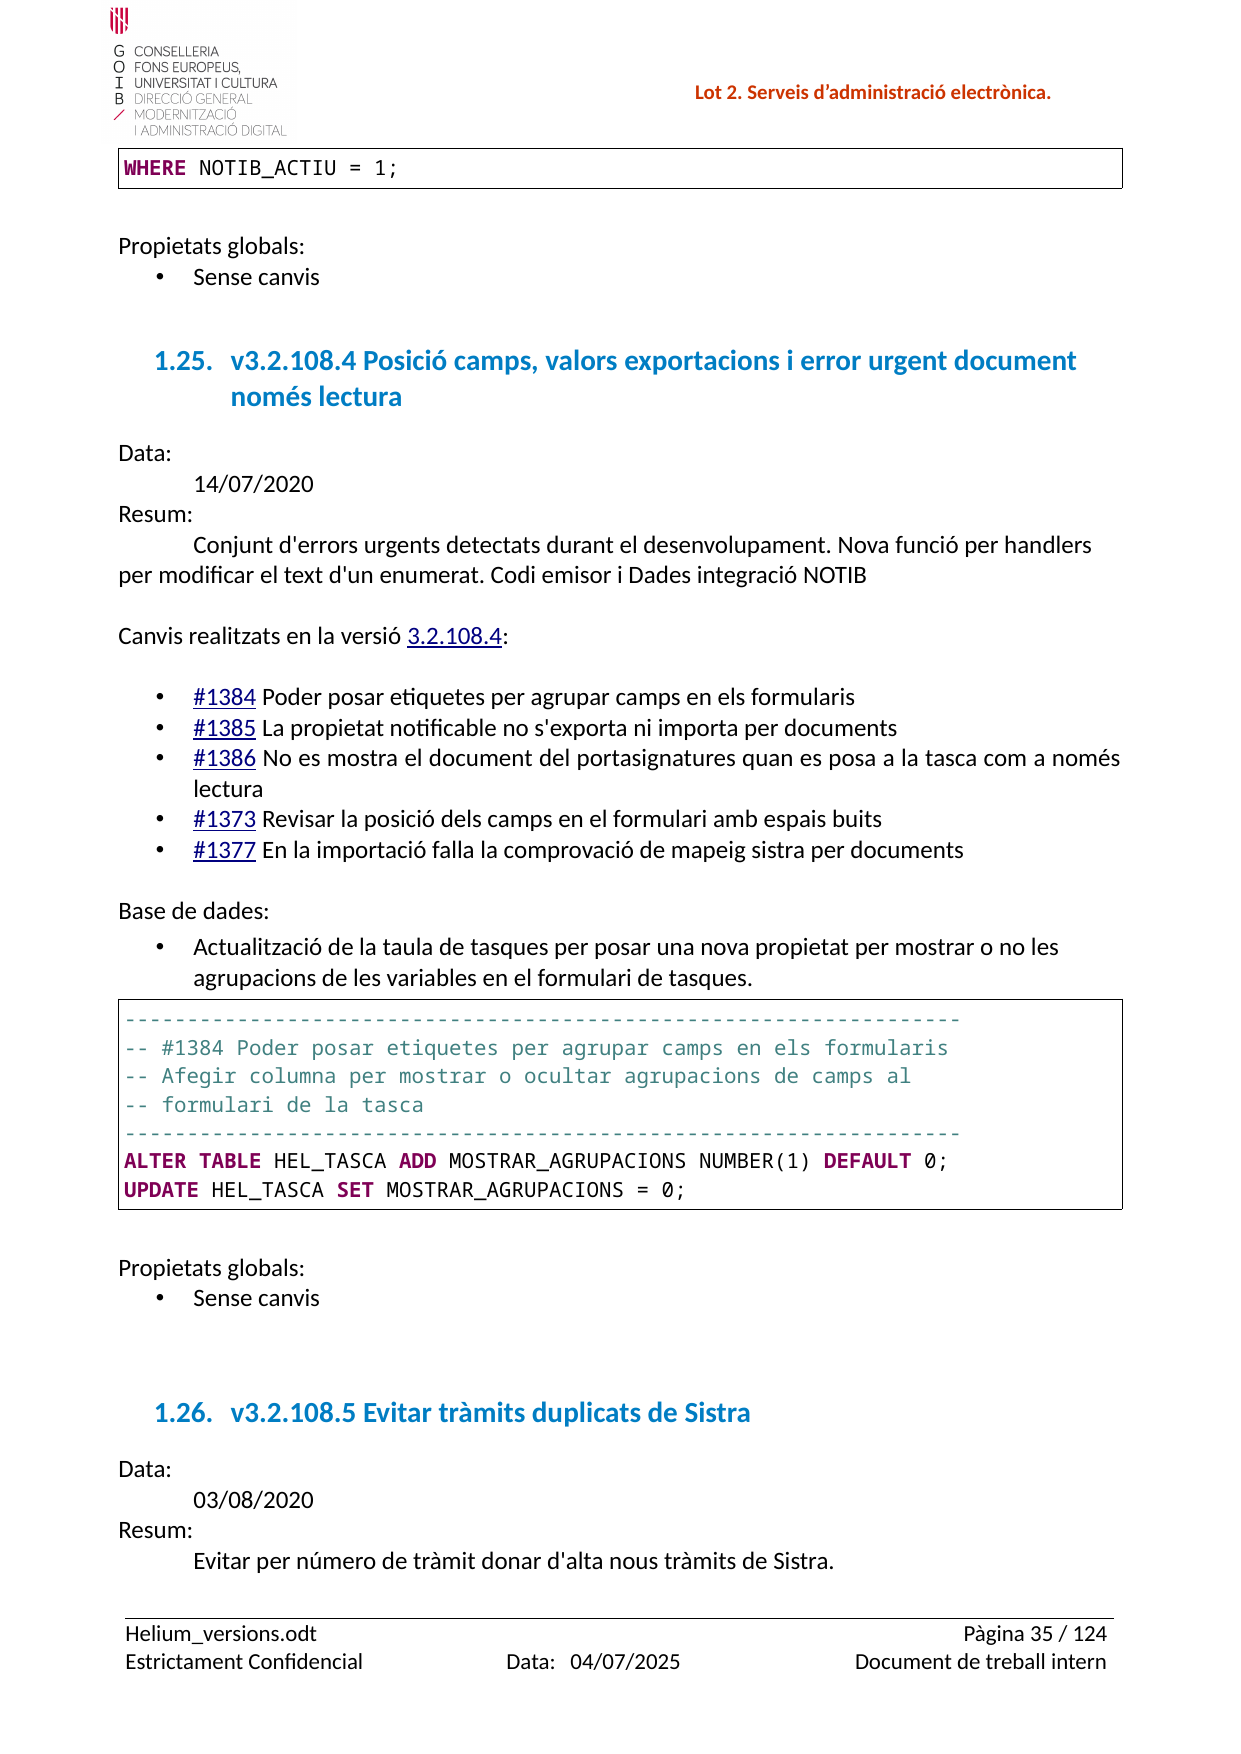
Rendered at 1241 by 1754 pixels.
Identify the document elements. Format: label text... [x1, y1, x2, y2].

list Actualització de la taula de tasques per posar una nova propietat per mostrar o no les agrupacions de les variables en el formulari de tasques. [156, 932, 1122, 993]
list #1384 Poder posar etiquetes per agrupar camps en els formularis [156, 681, 1122, 712]
text Canvis realitzats en la versió 3.2.108.4: [118, 620, 1122, 651]
list Sense canvis [156, 1282, 1122, 1313]
subtitle v3.2.108.5 Evitar tràmits duplicats de Sistra [153, 1394, 1122, 1430]
text Conjunt d'errors urgents detectats durant el desenvolupament. Nova funció per handlers per modificar el text d'un enumerat. Codi emisor i Dades integració NOTIB [118, 529, 1122, 590]
table_header WHERE NOTIB_ACTIU = 1; [119, 149, 1122, 188]
text 03/08/2020 [118, 1484, 1122, 1515]
list #1385 La propietat notificable no s'exporta ni importa per documents [156, 712, 1122, 742]
text Propietats globals: [118, 1252, 1122, 1282]
text Base de dades: [118, 895, 1122, 926]
text Data: [118, 437, 1122, 468]
picture [100, 0, 297, 144]
list #1373 Revisar la posició dels camps en el formulari amb espais buits [156, 803, 1122, 834]
subtitle v3.2.108.4 Posició camps, valors exportacions i error urgent document només lectura [153, 342, 1122, 414]
list #1386 No es mostra el document del portasignatures quan es posa a la tasca com a només lectura [156, 742, 1122, 803]
text Evitar per número de tràmit donar d'alta nous tràmits de Sistra. [118, 1545, 1122, 1576]
text Propietats globals: [118, 230, 1122, 261]
text Data: [118, 1454, 1122, 1484]
text Resum: [118, 498, 1122, 529]
list #1377 En la importació falla la comprovació de mapeig sistra per documents [156, 834, 1122, 864]
list Sense canvis [156, 261, 1122, 291]
text 14/07/2020 [118, 468, 1122, 498]
table_header ------------------------------------------------------------------- -- #1384 Poder posar etiquetes per agrupar camps en els formularis -- Afegir columna per mostrar o ocultar agrupacions de camps al -- formulari de la tasca ------------------------------------------------------------------- ALTER TABLE HEL_TASCA ADD MOSTRAR_AGRUPACIONS NUMBER(1) DEFAULT 0; UPDATE HEL_TASCA SET MOSTRAR_AGRUPACIONS = 0; [119, 1000, 1122, 1209]
text Resum: [118, 1515, 1122, 1545]
